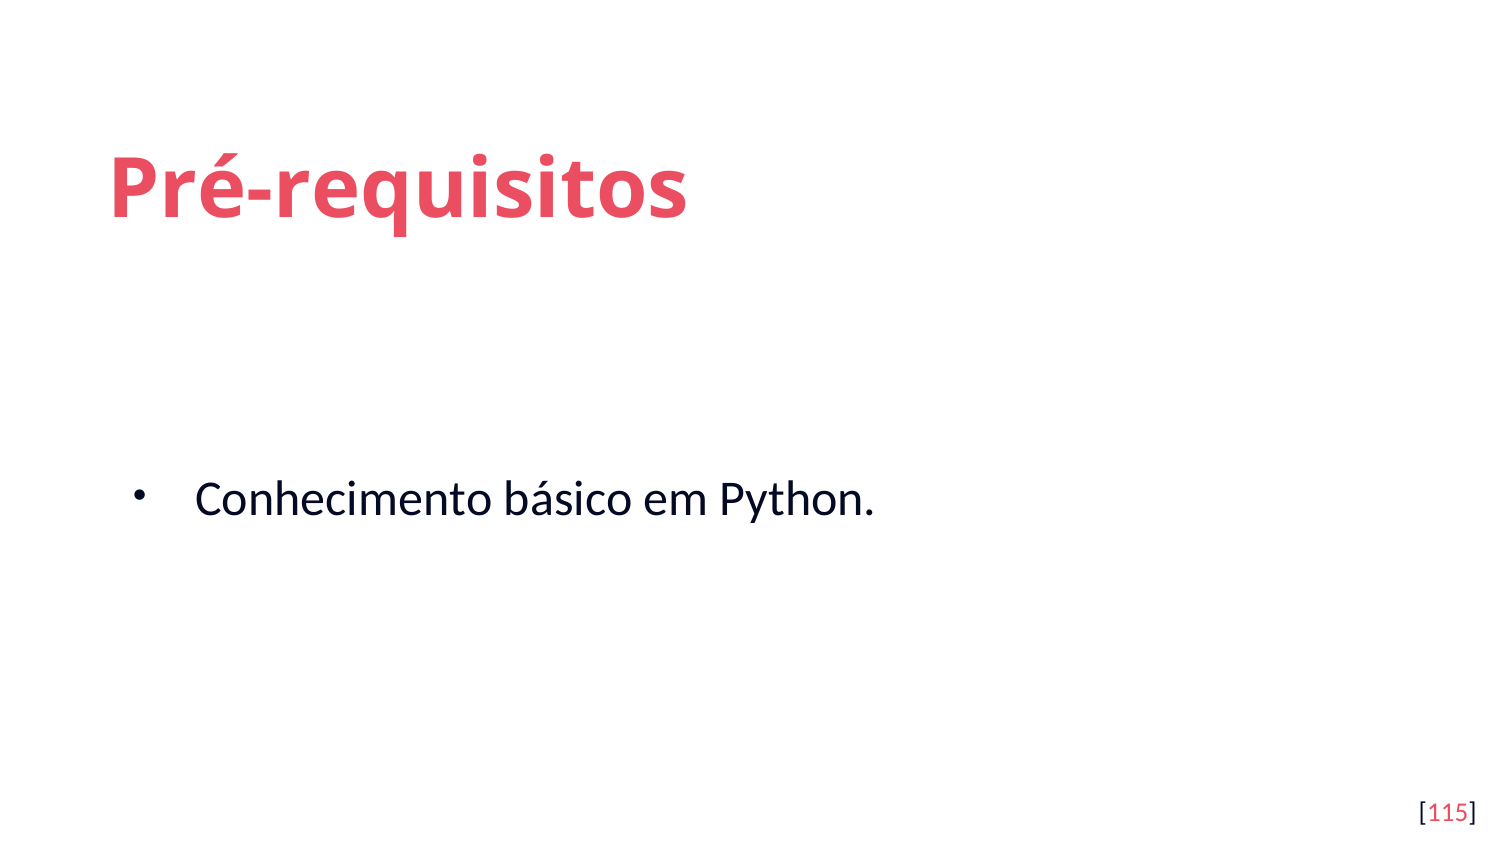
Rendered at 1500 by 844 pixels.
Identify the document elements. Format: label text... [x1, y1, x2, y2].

text_box Pré-requisitos [92, 104, 1408, 243]
slide_number [115] [1403, 779, 1494, 844]
text_box Conhecimento básico em Python. [92, 243, 1408, 749]
